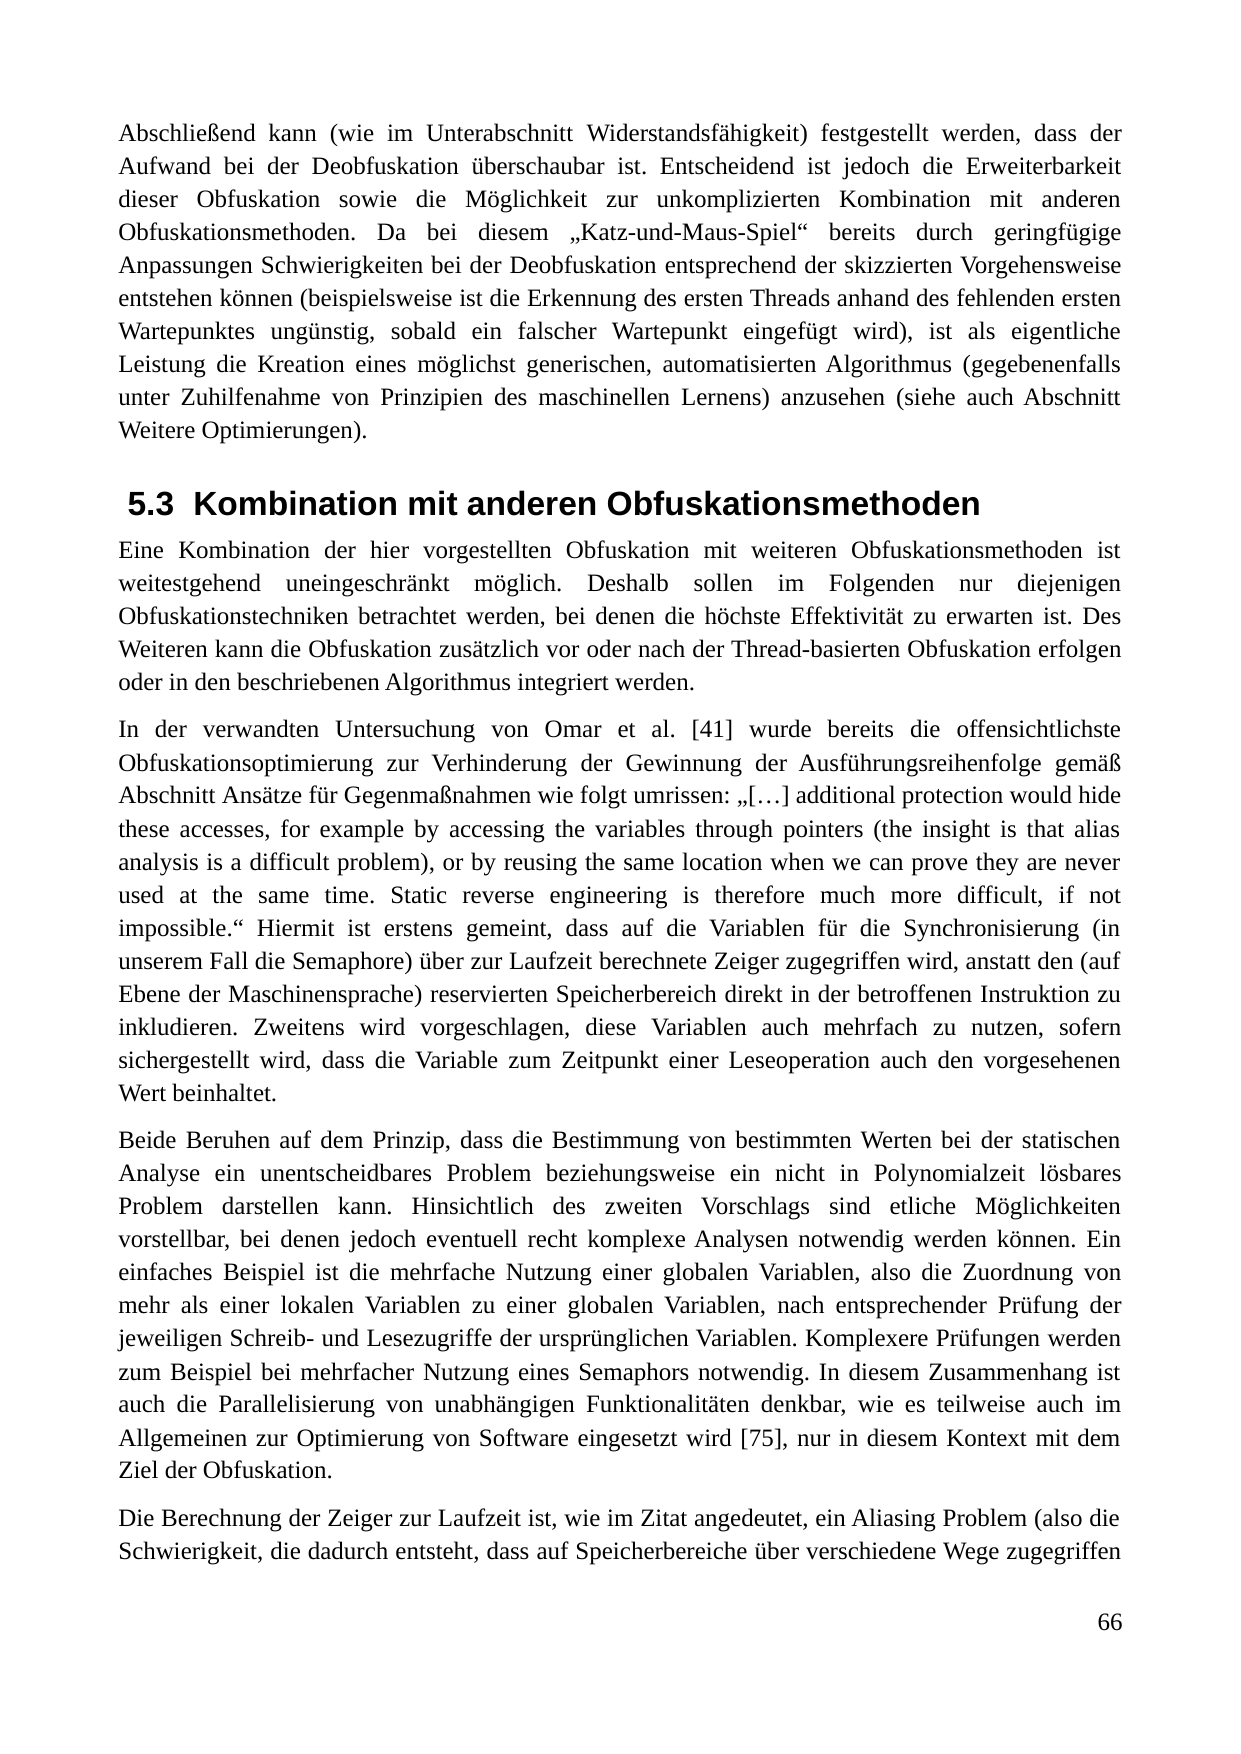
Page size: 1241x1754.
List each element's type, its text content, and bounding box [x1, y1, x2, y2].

text Eine Kombination der hier vorgestellten Obfuskation mit weiteren Obfuskationsmethoden ist weitestgehend uneingeschränkt möglich. Deshalb sollen im Folgenden nur diejenigen Obfuskationstechniken betrachtet werden, bei denen die höchste Effektivität zu erwarten ist. Des Weiteren kann die Obfuskation zusätzlich vor oder nach der Thread-basierten Obfuskation erfolgen oder in den beschriebenen Algorithmus integriert werden. [118, 535, 1122, 696]
text In der verwandten Untersuchung von Omar et al. [41] wurde bereits die offensichtlichste Obfuskationsoptimierung zur Verhinderung der Gewinnung der Ausführungsreihenfolge gemäß Abschnitt Ansätze für Gegenmaßnahmen wie folgt umrissen: „[…] additional protection would hide these accesses, for example by accessing the variables through pointers (the insight is that alias analysis is a difficult problem), or by reusing the same location when we can prove they are never used at the same time. Static reverse engineering is therefore much more difficult, if not impossible.“ Hiermit ist erstens gemeint, dass auf die Variablen für die Synchronisierung (in unserem Fall die Semaphore) über zur Laufzeit berechnete Zeiger zugegriffen wird, anstatt den (auf Ebene der Maschinensprache) reservierten Speicherbereich direkt in der betroffenen Instruktion zu inkludieren. Zweitens wird vorgeschlagen, diese Variablen auch mehrfach zu nutzen, sofern sichergestellt wird, dass die Variable zum Zeitpunkt einer Leseoperation auch den vorgesehenen Wert beinhaltet. [118, 714, 1122, 1107]
text Abschließend kann (wie im Unterabschnitt Widerstandsfähigkeit) festgestellt werden, dass der Aufwand bei der Deobfuskation überschaubar ist. Entscheidend ist jedoch die Erweiterbarkeit dieser Obfuskation sowie die Möglichkeit zur unkomplizierten Kombination mit anderen Obfuskationsmethoden. Da bei diesem „Katz-und-Maus-Spiel“ bereits durch geringfügige Anpassungen Schwierigkeiten bei der Deobfuskation entsprechend der skizzierten Vorgehensweise entstehen können (beispielsweise ist die Erkennung des ersten Threads anhand des fehlenden ersten Wartepunktes ungünstig, sobald ein falscher Wartepunkt eingefügt wird), ist als eigentliche Leistung die Kreation eines möglichst generischen, automatisierten Algorithmus (gegebenenfalls unter Zuhilfenahme von Prinzipien des maschinellen Lernens) anzusehen (siehe auch Abschnitt Weitere Optimierungen). [118, 118, 1122, 444]
text Die Berechnung der Zeiger zur Laufzeit ist, wie im Zitat angedeutet, ein Aliasing Problem (also die Schwierigkeit, die dadurch entsteht, dass auf Speicherbereiche über verschiedene Wege zugegriffen [118, 1503, 1122, 1565]
subtitle Kombination mit anderen Obfuskationsmethoden [118, 484, 1122, 522]
text Beide Beruhen auf dem Prinzip, dass die Bestimmung von bestimmten Werten bei der statischen Analyse ein unentscheidbares Problem beziehungsweise ein nicht in Polynomialzeit lösbares Problem darstellen kann. Hinsichtlich des zweiten Vorschlags sind etliche Möglichkeiten vorstellbar, bei denen jedoch eventuell recht komplexe Analysen notwendig werden können. Ein einfaches Beispiel ist die mehrfache Nutzung einer globalen Variablen, also die Zuordnung von mehr als einer lokalen Variablen zu einer globalen Variablen, nach entsprechender Prüfung der jeweiligen Schreib- und Lesezugriffe der ursprünglichen Variablen. Komplexere Prüfungen werden zum Beispiel bei mehrfacher Nutzung eines Semaphors notwendig. In diesem Zusammenhang ist auch die Parallelisierung von unabhängigen Funktionalitäten denkbar, wie es teilweise auch im Allgemeinen zur Optimierung von Software eingesetzt wird [75], nur in diesem Kontext mit dem Ziel der Obfuskation. [118, 1125, 1122, 1484]
